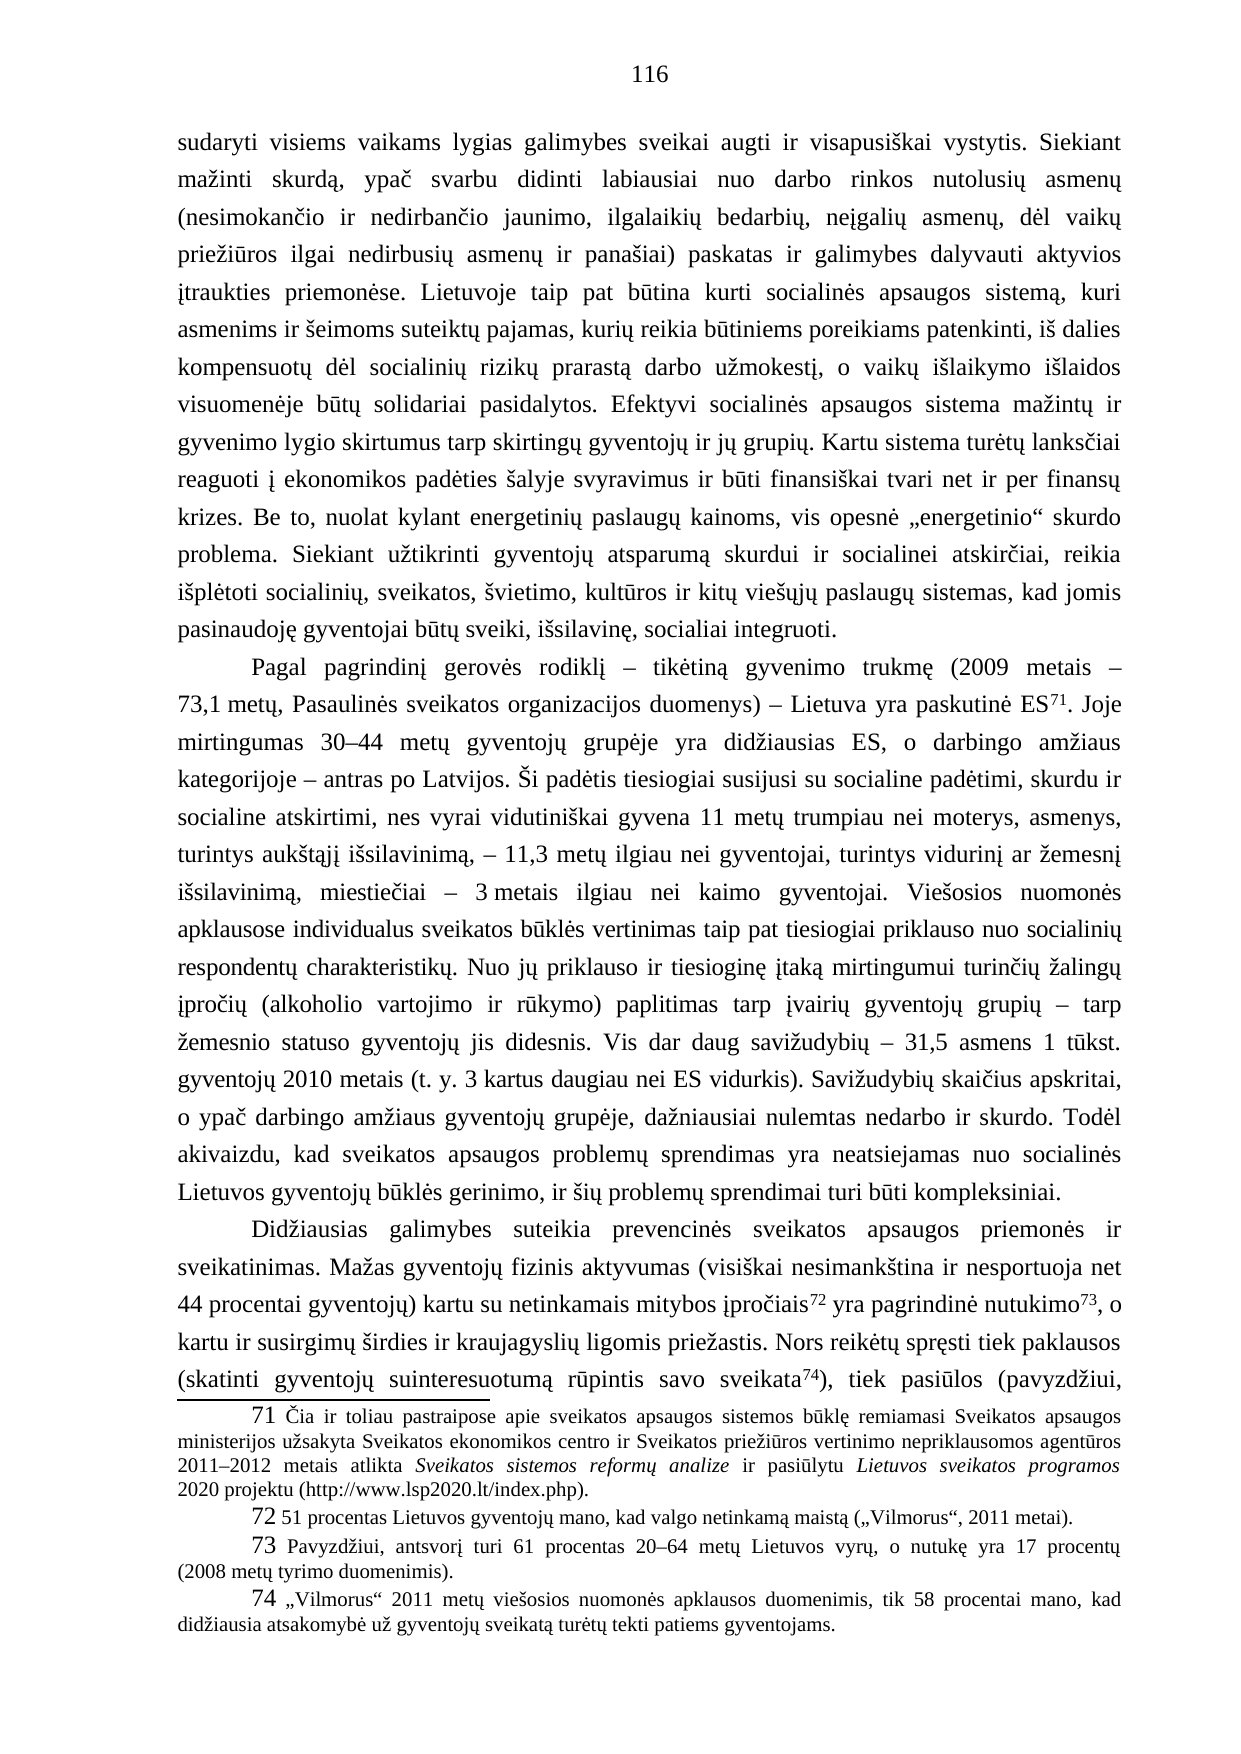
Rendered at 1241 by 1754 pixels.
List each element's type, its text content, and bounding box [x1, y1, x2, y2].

text „Vilmorus“ 2011 metų viešosios nuomonės apklausos duomenimis, tik 58 procentai mano, kad didžiausia atsakomybė už gyventojų sveikatą turėtų tekti patiems gyventojams. [177, 1583, 1122, 1636]
text Didžiausias galimybes suteikia prevencinės sveikatos apsaugos priemonės ir sveikatinimas. Mažas gyventojų fizinis aktyvumas (visiškai nesimankština ir nesportuoja net 44 procentai gyventojų) kartu su netinkamais mitybos įpročiais yra pagrindinė nutukimo, o kartu ir susirgimų širdies ir kraujagyslių ligomis priežastis. Nors reikėtų spręsti tiek paklausos (skatinti gyventojų suinteresuotumą rūpintis savo sveikata), tiek pasiūlos (pavyzdžiui, [177, 1206, 1122, 1393]
text Pavyzdžiui, antsvorį turi 61 procentas 20–64 metų Lietuvos vyrų, o nutukę yra 17 procentų (2008 metų tyrimo duomenimis). [177, 1530, 1122, 1583]
text Čia ir toliau pastraipose apie sveikatos apsaugos sistemos būklę remiamasi Sveikatos apsaugos ministerijos užsakyta Sveikatos ekonomikos centro ir Sveikatos priežiūros vertinimo nepriklausomos agentūros 2011–2012 metais atlikta Sveikatos sistemos reformų analize ir pasiūlytu Lietuvos sveikatos programos 2020 projektu (http://www.lsp2020.lt/index.php). [177, 1401, 1122, 1501]
text 51 procentas Lietuvos gyventojų mano, kad valgo netinkamą maistą („Vilmorus“, 2011 metai). [177, 1501, 1122, 1530]
text sudaryti visiems vaikams lygias galimybes sveikai augti ir visapusiškai vystytis. Siekiant mažinti skurdą, ypač svarbu didinti labiausiai nuo darbo rinkos nutolusių asmenų (nesimokančio ir nedirbančio jaunimo, ilgalaikių bedarbių, neįgalių asmenų, dėl vaikų priežiūros ilgai nedirbusių asmenų ir panašiai) paskatas ir galimybes dalyvauti aktyvios įtraukties priemonėse. Lietuvoje taip pat būtina kurti socialinės apsaugos sistemą, kuri asmenims ir šeimoms suteiktų pajamas, kurių reikia būtiniems poreikiams patenkinti, iš dalies kompensuotų dėl socialinių rizikų prarastą darbo užmokestį, o vaikų išlaikymo išlaidos visuomenėje būtų solidariai pasidalytos. Efektyvi socialinės apsaugos sistema mažintų ir gyvenimo lygio skirtumus tarp skirtingų gyventojų ir jų grupių. Kartu sistema turėtų lanksčiai reaguoti į ekonomikos padėties šalyje svyravimus ir būti finansiškai tvari net ir per finansų krizes. Be to, nuolat kylant energetinių paslaugų kainoms, vis opesnė „energetinio“ skurdo problema. Siekiant užtikrinti gyventojų atsparumą skurdui ir socialinei atskirčiai, reikia išplėtoti socialinių, sveikatos, švietimo, kultūros ir kitų viešųjų paslaugų sistemas, kad jomis pasinaudoję gyventojai būtų sveiki, išsilavinę, socialiai integruoti. [177, 118, 1122, 643]
text Pagal pagrindinį gerovės rodiklį – tikėtiną gyvenimo trukmę (2009 metais – 73,1 metų, Pasaulinės sveikatos organizacijos duomenys) – Lietuva yra paskutinė ES. Joje mirtingumas 30–44 metų gyventojų grupėje yra didžiausias ES, o darbingo amžiaus kategorijoje – antras po Latvijos. Ši padėtis tiesiogiai susijusi su socialine padėtimi, skurdu ir socialine atskirtimi, nes vyrai vidutiniškai gyvena 11 metų trumpiau nei moterys, asmenys, turintys aukštąjį išsilavinimą, – 11,3 metų ilgiau nei gyventojai, turintys vidurinį ar žemesnį išsilavinimą, miestiečiai – 3 metais ilgiau nei kaimo gyventojai. Viešosios nuomonės apklausose individualus sveikatos būklės vertinimas taip pat tiesiogiai priklauso nuo socialinių respondentų charakteristikų. Nuo jų priklauso ir tiesioginę įtaką mirtingumui turinčių žalingų įpročių (alkoholio vartojimo ir rūkymo) paplitimas tarp įvairių gyventojų grupių – tarp žemesnio statuso gyventojų jis didesnis. Vis dar daug savižudybių – 31,5 asmens 1 tūkst. gyventojų 2010 metais (t. y. 3 kartus daugiau nei ES vidurkis). Savižudybių skaičius apskritai, o ypač darbingo amžiaus gyventojų grupėje, dažniausiai nulemtas nedarbo ir skurdo. Todėl akivaizdu, kad sveikatos apsaugos problemų sprendimas yra neatsiejamas nuo socialinės Lietuvos gyventojų būklės gerinimo, ir šių problemų sprendimai turi būti kompleksiniai. [177, 643, 1122, 1206]
